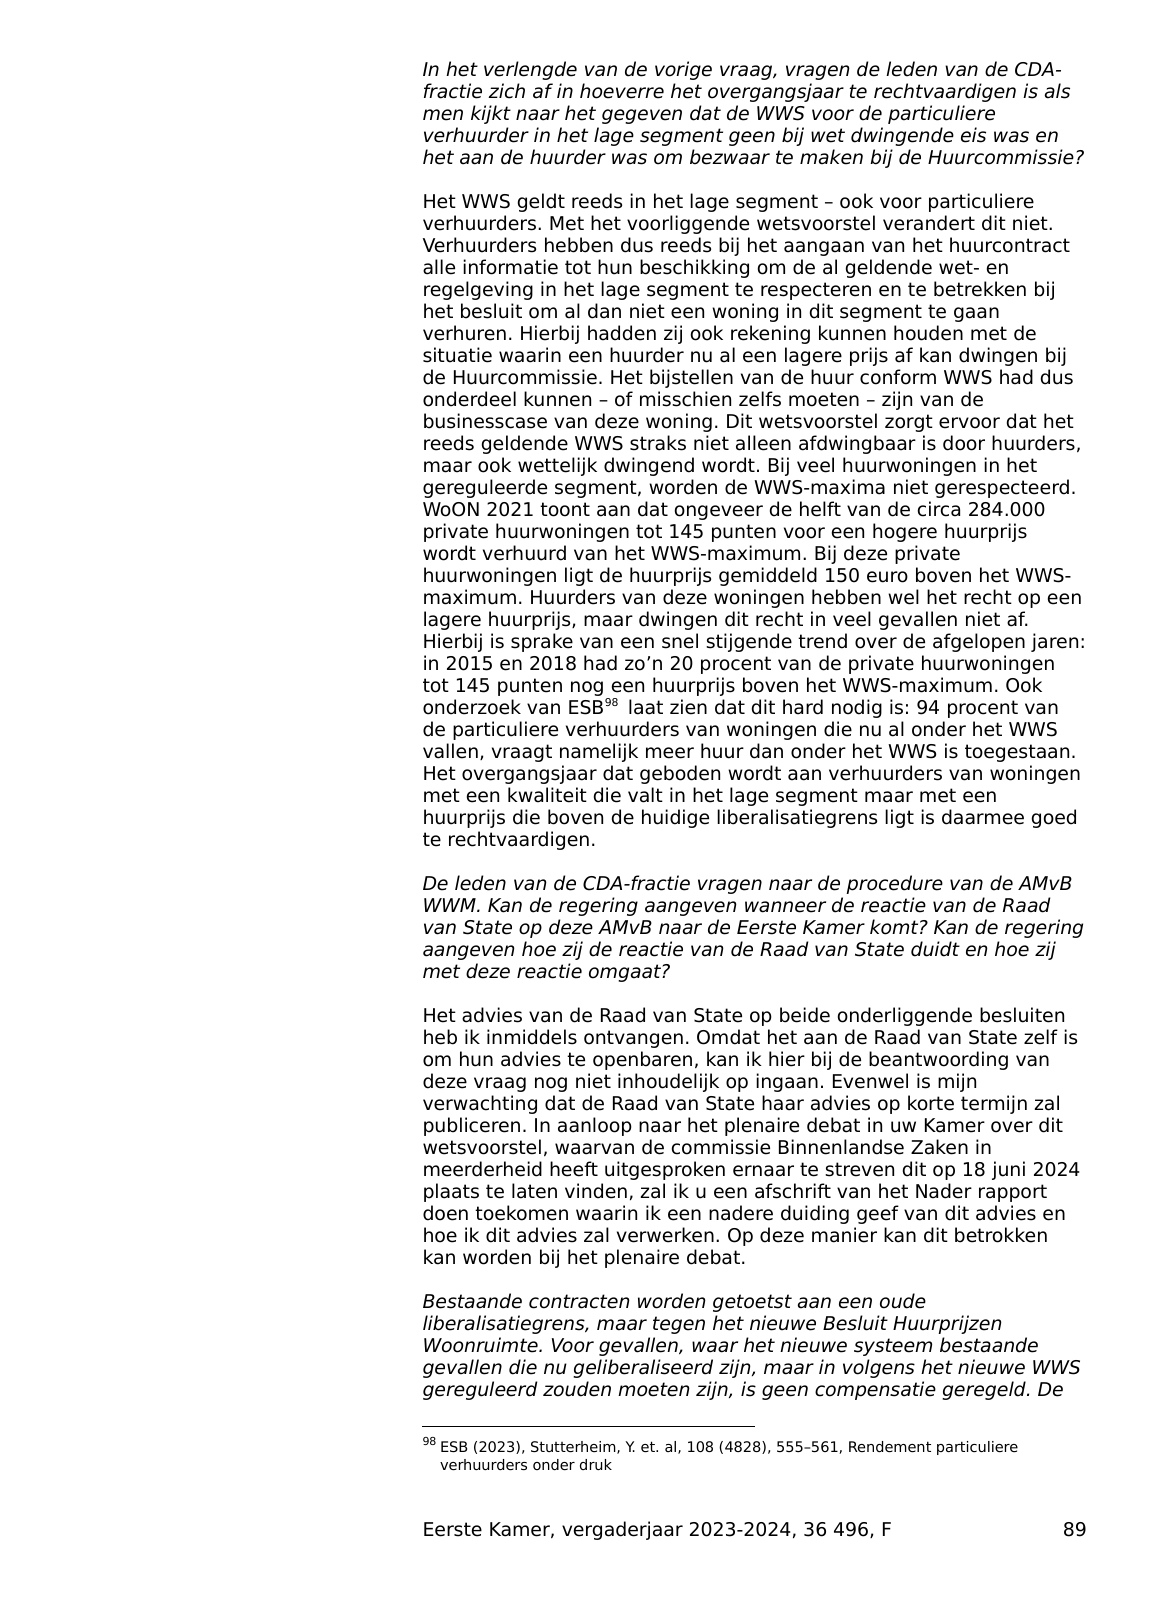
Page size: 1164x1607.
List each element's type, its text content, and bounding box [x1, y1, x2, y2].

text Het WWS geldt reeds in het lage segment – ook voor particuliere verhuurders. Met het voorliggende wetsvoorstel verandert dit niet. Verhuurders hebben dus reeds bij het aangaan van het huurcontract alle informatie tot hun beschikking om de al geldende wet- en regelgeving in het lage segment te respecteren en te betrekken bij het besluit om al dan niet een woning in dit segment te gaan verhuren. Hierbij hadden zij ook rekening kunnen houden met de situatie waarin een huurder nu al een lagere prijs af kan dwingen bij de Huurcommissie. Het bijstellen van de huur conform WWS had dus onderdeel kunnen – of misschien zelfs moeten – zijn van de businesscase van deze woning. Dit wetsvoorstel zorgt ervoor dat het reeds geldende WWS straks niet alleen afdwingbaar is door huurders, maar ook wettelijk dwingend wordt. Bij veel huurwoningen in het gereguleerde segment, worden de WWS-maxima niet gerespecteerd. WoON 2021 toont aan dat ongeveer de helft van de circa 284.000 private huurwoningen tot 145 punten voor een hogere huurprijs wordt verhuurd van het WWS-maximum. Bij deze private huurwoningen ligt de huurprijs gemiddeld 150 euro boven het WWS-maximum. Huurders van deze woningen hebben wel het recht op een lagere huurprijs, maar dwingen dit recht in veel gevallen niet af. Hierbij is sprake van een snel stijgende trend over de afgelopen jaren: in 2015 en 2018 had zo’n 20 procent van de private huurwoningen tot 145 punten nog een huurprijs boven het WWS-maximum. Ook onderzoek van ESB laat zien dat dit hard nodig is: 94 procent van de particuliere verhuurders van woningen die nu al onder het WWS vallen, vraagt namelijk meer huur dan onder het WWS is toegestaan. Het overgangsjaar dat geboden wordt aan verhuurders van woningen met een kwaliteit die valt in het lage segment maar met een huurprijs die boven de huidige liberalisatiegrens ligt is daarmee goed te rechtvaardigen. [422, 191, 1087, 851]
text In het verlengde van de vorige vraag, vragen de leden van de CDA-fractie zich af in hoeverre het overgangsjaar te rechtvaardigen is als men kijkt naar het gegeven dat de WWS voor de particuliere verhuurder in het lage segment geen bij wet dwingende eis was en het aan de huurder was om bezwaar te maken bij de Huurcommissie? [422, 59, 1087, 169]
text Het advies van de Raad van State op beide onderliggende besluiten heb ik inmiddels ontvangen. Omdat het aan de Raad van State zelf is om hun advies te openbaren, kan ik hier bij de beantwoording van deze vraag nog niet inhoudelijk op ingaan. Evenwel is mijn verwachting dat de Raad van State haar advies op korte termijn zal publiceren. In aanloop naar het plenaire debat in uw Kamer over dit wetsvoorstel, waarvan de commissie Binnenlandse Zaken in meerderheid heeft uitgesproken ernaar te streven dit op 18 juni 2024 plaats te laten vinden, zal ik u een afschrift van het Nader rapport doen toekomen waarin ik een nadere duiding geef van dit advies en hoe ik dit advies zal verwerken. Op deze manier kan dit betrokken kan worden bij het plenaire debat. [422, 1005, 1087, 1268]
text Bestaande contracten worden getoetst aan een oude liberalisatiegrens, maar tegen het nieuwe Besluit Huurprijzen Woonruimte. Voor gevallen, waar het nieuwe systeem bestaande gevallen die nu geliberaliseerd zijn, maar in volgens het nieuwe WWS gereguleerd zouden moeten zijn, is geen compensatie geregeld. De [422, 1291, 1087, 1401]
text ESB (2023), Stutterheim, Y. et. al, 108 (4828), 555–561, Rendement particuliere verhuurders onder druk [422, 1435, 1087, 1474]
text De leden van de CDA-fractie vragen naar de procedure van de AMvB WWM. Kan de regering aangeven wanneer de reactie van de Raad van State op deze AMvB naar de Eerste Kamer komt? Kan de regering aangeven hoe zij de reactie van de Raad van State duidt en hoe zij met deze reactie omgaat? [422, 873, 1087, 983]
